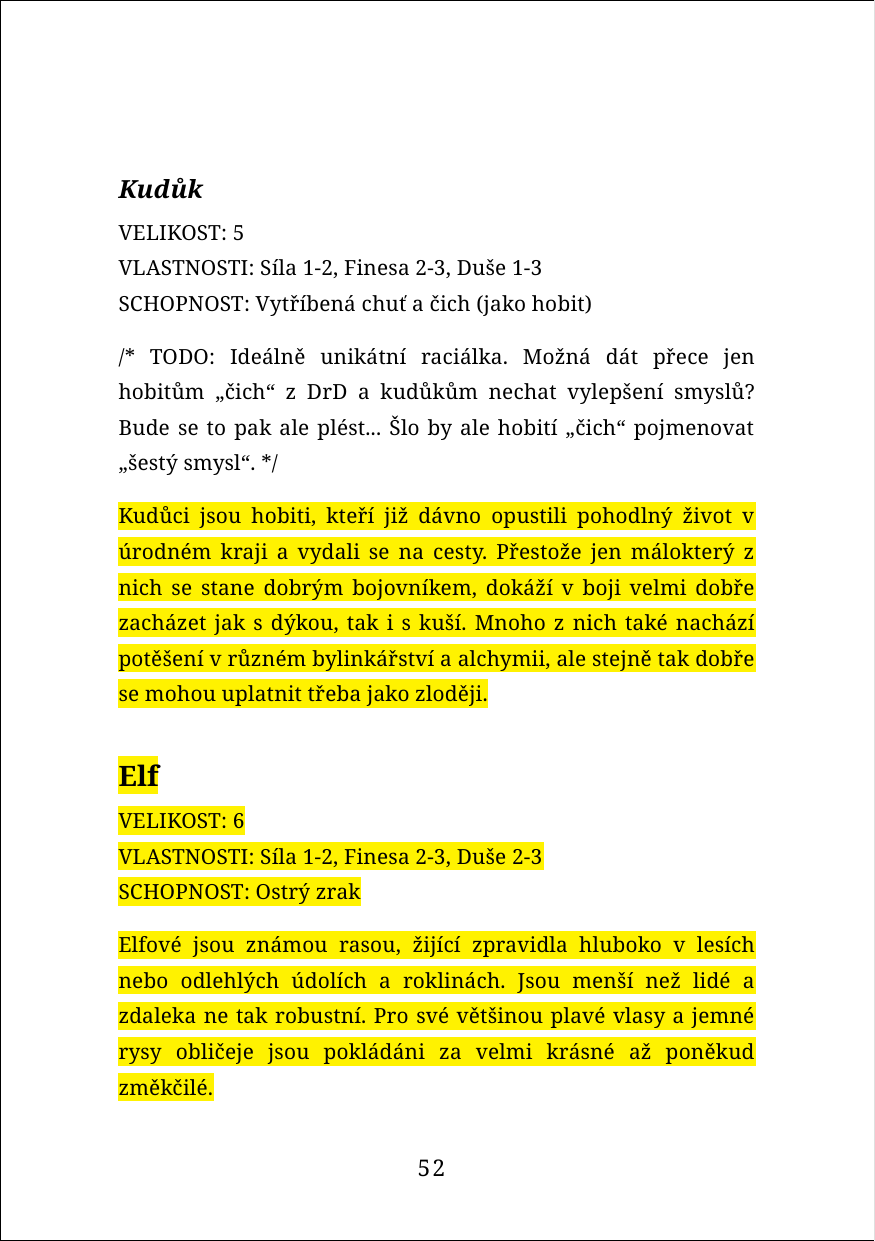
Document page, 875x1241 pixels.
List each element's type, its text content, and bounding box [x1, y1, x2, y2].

text VELIKOST: 6 VLASTNOSTI: Síla 1-2, Finesa 2-3, Duše 2-3 SCHOPNOST: Ostrý zrak [118, 806, 756, 906]
subtitle Elf [118, 756, 756, 794]
text Kudůci jsou hobiti, kteří již dávno opustili pohodlný život v úrodném kraji a vydali se na cesty. Přestože jen málokterý z nich se stane dobrým bojovníkem, dokáží v boji velmi dobře zacházet jak s dýkou, tak i s kuší. Mnoho z nich také nachází potěšení v různém bylinkářství a alchymii, ale stejně tak dobře se mohou uplatnit třeba jako zloději. [118, 502, 756, 708]
text VELIKOST: 5 VLASTNOSTI: Síla 1-2, Finesa 2-3, Duše 1-3 SCHOPNOST: Vytříbená chuť a čich (jako hobit) [118, 218, 756, 317]
subtitle Kudůk [118, 172, 756, 206]
text Elfové jsou známou rasou, žijící zpravidla hluboko v lesích nebo odlehlých údolích a roklinách. Jsou menší než lidé a zdaleka ne tak robustní. Pro své většinou plavé vlasy a jemné rysy obličeje jsou pokládáni za velmi krásné až poněkud změkčilé. [118, 931, 756, 1101]
text /* TODO: Ideálně unikátní raciálka. Možná dát přece jen hobitům „čich“ z DrD a kudůkům nechat vylepšení smyslů? Bude se to pak ale plést... Šlo by ale hobití „čich“ pojmenovat „šestý smysl“. */ [118, 342, 756, 477]
